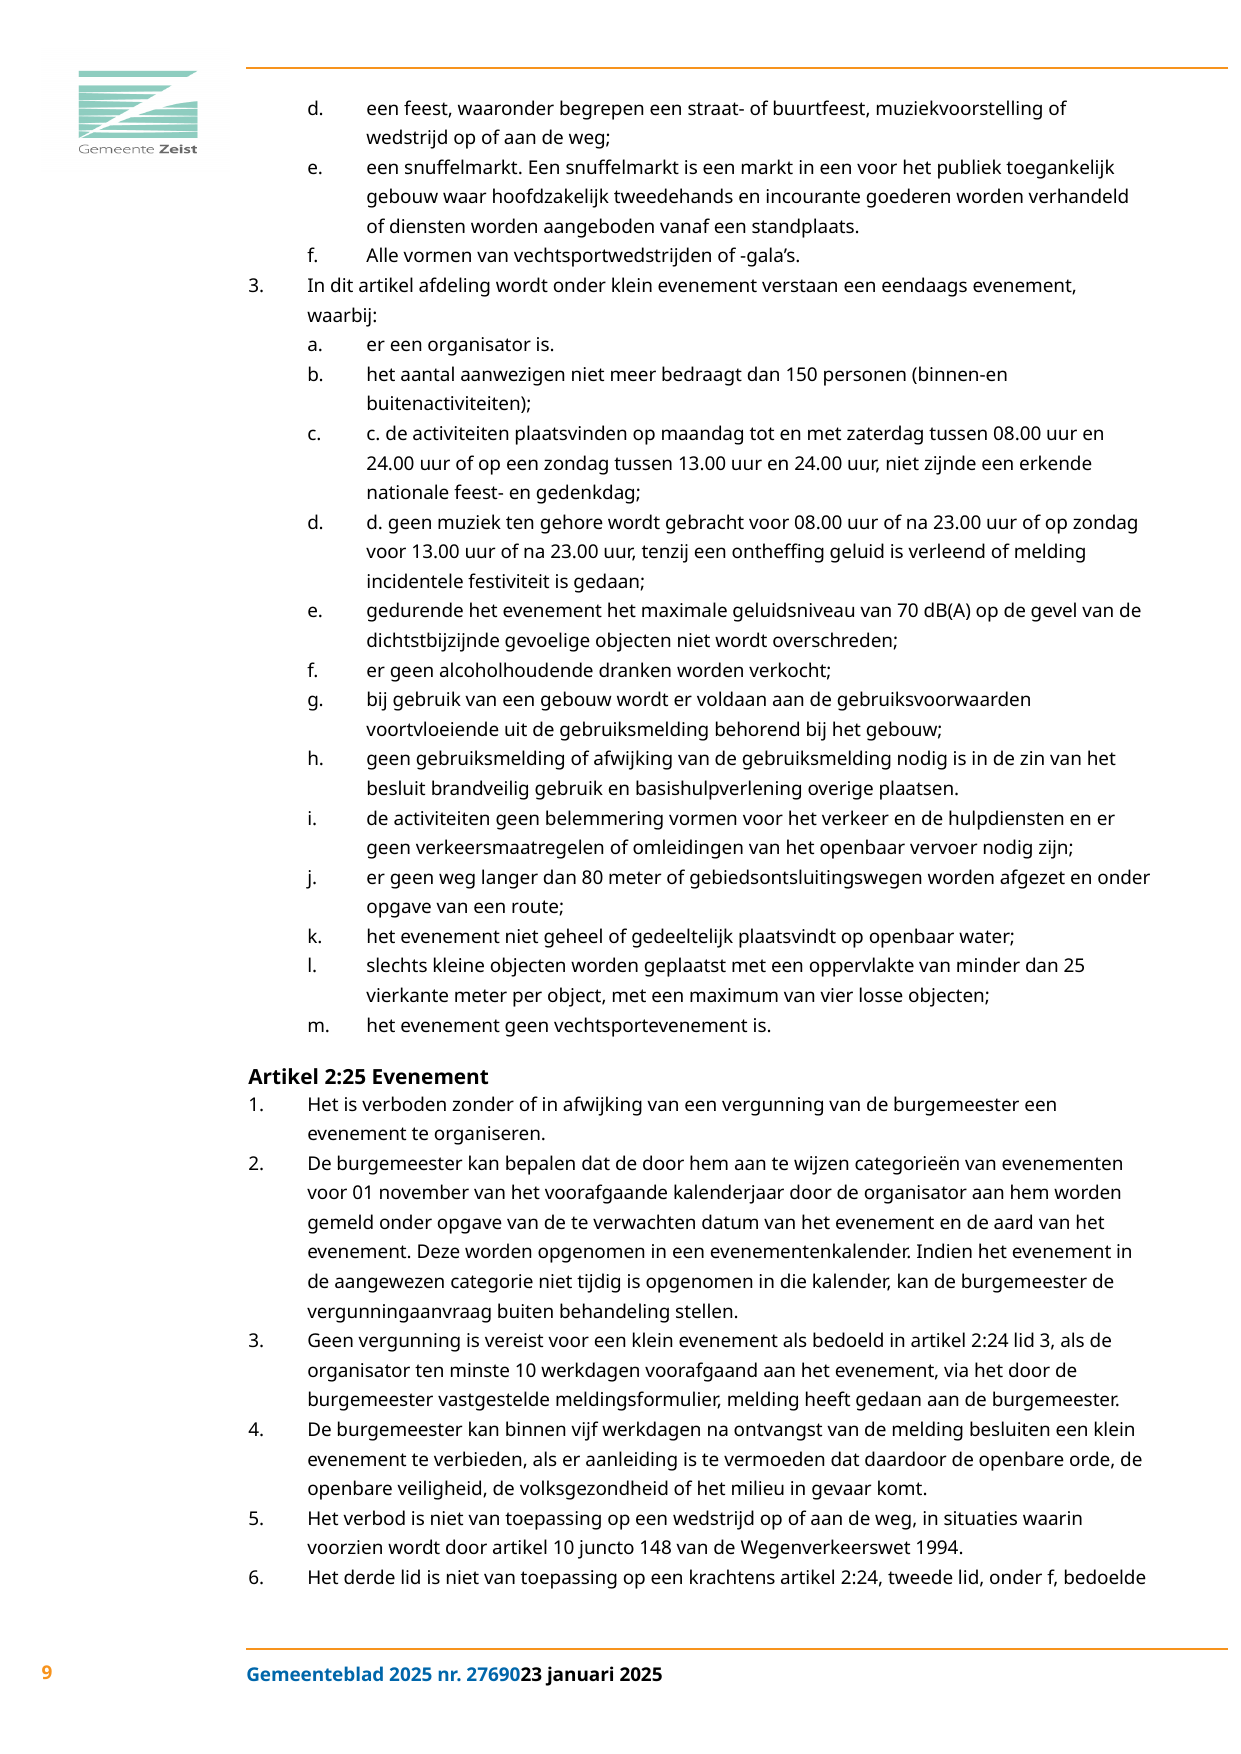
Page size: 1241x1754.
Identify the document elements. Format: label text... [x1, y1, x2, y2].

list slechts kleine objecten worden geplaatst met een oppervlakte van minder dan 25 vierkante meter per object, met een maximum van vier losse objecten; [307, 953, 1152, 1008]
list het evenement niet geheel of gedeeltelijk plaatsvindt op openbaar water; [307, 923, 1152, 949]
list Het is verboden zonder of in afwijking van een vergunning van de burgemeester een evenement te organiseren. [248, 1091, 1152, 1146]
list d. geen muziek ten gehore wordt gebracht voor 08.00 uur of na 23.00 uur of op zondag voor 13.00 uur of na 23.00 uur, tenzij een ontheffing geluid is verleend of melding incidentele festiviteit is gedaan; [307, 509, 1152, 594]
list De burgemeester kan bepalen dat de door hem aan te wijzen categorieën van evenementen voor 01 november van het voorafgaande kalenderjaar door de organisator aan hem worden gemeld onder opgave van de te verwachten datum van het evenement en de aard van het evenement. Deze worden opgenomen in een evenementenkalender. Indien het evenement in de aangewezen categorie niet tijdig is opgenomen in die kalender, kan de burgemeester de vergunningaanvraag buiten behandeling stellen. [248, 1150, 1152, 1323]
list Het derde lid is niet van toepassing op een krachtens artikel 2:24, tweede lid, onder f, bedoelde [248, 1564, 1152, 1590]
list het aantal aanwezigen niet meer bedraagt dan 150 personen (binnen-en buitenactiviteiten); [307, 361, 1152, 416]
text Artikel 2:25 Evenement [248, 1062, 1152, 1091]
list De burgemeester kan binnen vijf werkdagen na ontvangst van de melding besluiten een klein evenement te verbieden, als er aanleiding is te vermoeden dat daardoor de openbare orde, de openbare veiligheid, de volksgezondheid of het milieu in gevaar komt. [248, 1416, 1152, 1501]
list In dit artikel afdeling wordt onder klein evenement verstaan een eendaags evenement, waarbij: [248, 272, 1152, 328]
list bij gebruik van een gebouw wordt er voldaan aan de gebruiksvoorwaarden voortvloeiende uit de gebruiksmelding behorend bij het gebouw; [307, 686, 1152, 742]
list er een organisator is. [307, 331, 1152, 357]
list een feest, waaronder begrepen een straat- of buurtfeest, muziekvoorstelling of wedstrijd op of aan de weg; [307, 95, 1152, 150]
list gedurende het evenement het maximale geluidsniveau van 70 dB(A) op de gevel van de dichtstbijzijnde gevoelige objecten niet wordt overschreden; [307, 598, 1152, 653]
list Geen vergunning is vereist voor een klein evenement als bedoeld in artikel 2:24 lid 3, als de organisator ten minste 10 werkdagen voorafgaand aan het evenement, via het door de burgemeester vastgestelde meldingsformulier, melding heeft gedaan aan de burgemeester. [248, 1327, 1152, 1412]
list Het verbod is niet van toepassing op een wedstrijd op of aan de weg, in situaties waarin voorzien wordt door artikel 10 juncto 148 van de Wegenverkeerswet 1994. [248, 1505, 1152, 1560]
list de activiteiten geen belemmering vormen voor het verkeer en de hulpdiensten en er geen verkeersmaatregelen of omleidingen van het openbaar vervoer nodig zijn; [307, 805, 1152, 860]
list c. de activiteiten plaatsvinden op maandag tot en met zaterdag tussen 08.00 uur en 24.00 uur of op een zondag tussen 13.00 uur en 24.00 uur, niet zijnde een erkende nationale feest- en gedenkdag; [307, 420, 1152, 505]
list een snuffelmarkt. Een snuffelmarkt is een markt in een voor het publiek toegankelijk gebouw waar hoofdzakelijk tweedehands en incourante goederen worden verhandeld of diensten worden aangeboden vanaf een standplaats. [307, 154, 1152, 239]
list er geen weg langer dan 80 meter of gebiedsontsluitingswegen worden afgezet en onder opgave van een route; [307, 864, 1152, 919]
picture [41, 47, 231, 172]
list het evenement geen vechtsportevenement is. [307, 1012, 1152, 1038]
list geen gebruiksmelding of afwijking van de gebruiksmelding nodig is in de zin van het besluit brandveilig gebruik en basishulpverlening overige plaatsen. [307, 746, 1152, 801]
list er geen alcoholhoudende dranken worden verkocht; [307, 657, 1152, 683]
list Alle vormen van vechtsportwedstrijden of -gala’s. [307, 243, 1152, 268]
